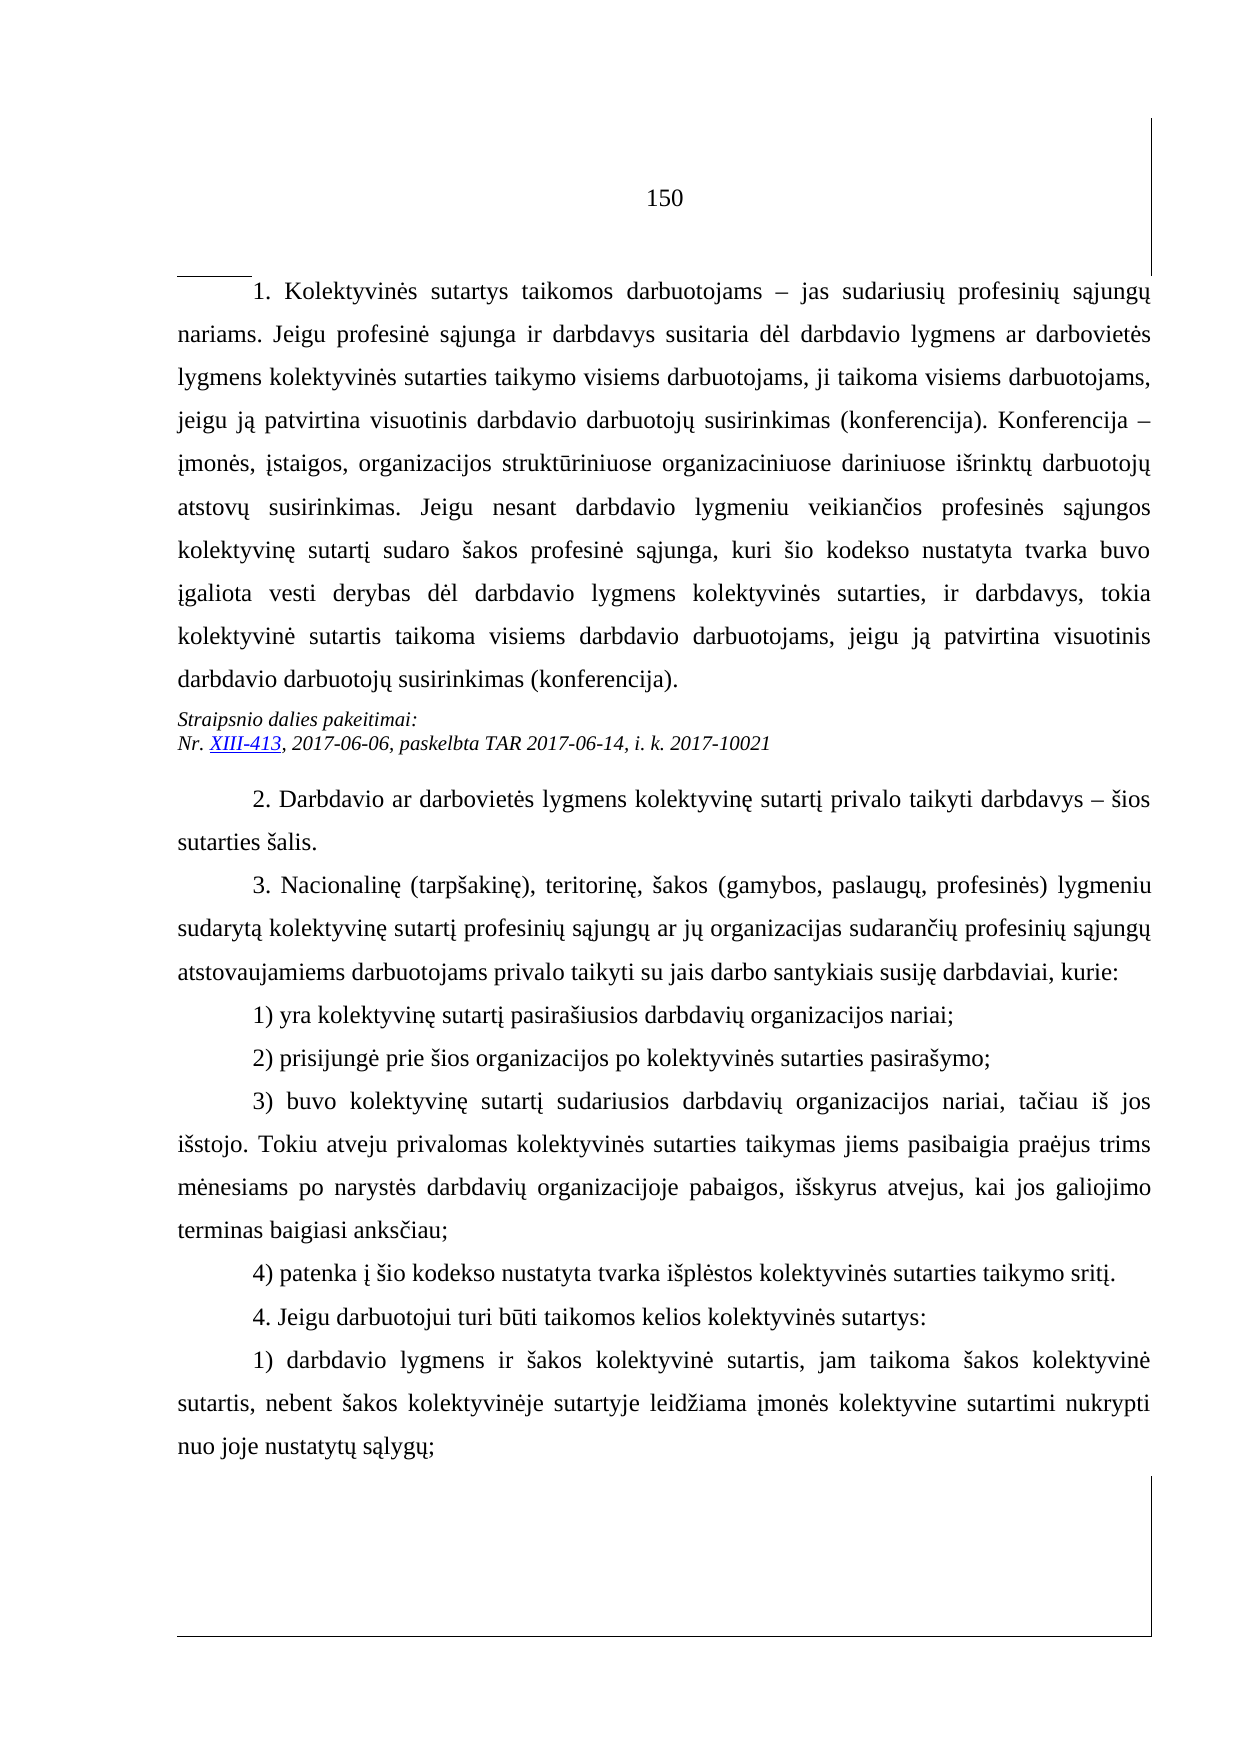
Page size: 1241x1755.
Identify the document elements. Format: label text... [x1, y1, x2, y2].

text 1) darbdavio lygmens ir šakos kolektyvinė sutartis, jam taikoma šakos kolektyvinė sutartis, nebent šakos kolektyvinėje sutartyje leidžiama įmonės kolektyvine sutartimi nukrypti nuo joje nustatytų sąlygų; [177, 1345, 1152, 1460]
text Nr. XIII-413, 2017-06-06, paskelbta TAR 2017-06-14, i. k. 2017-10021 [177, 731, 1152, 755]
text 2. Darbdavio ar darbovietės lygmens kolektyvinę sutartį privalo taikyti darbdavys – šios sutarties šalis. [177, 784, 1152, 856]
text 2) prisijungė prie šios organizacijos po kolektyvinės sutarties pasirašymo; [177, 1043, 1152, 1072]
text 4) patenka į šio kodekso nustatyta tvarka išplėstos kolektyvinės sutarties taikymo sritį. [177, 1258, 1152, 1287]
text 3) buvo kolektyvinę sutartį sudariusios darbdavių organizacijos nariai, tačiau iš jos išstojo. Tokiu atveju privalomas kolektyvinės sutarties taikymas jiems pasibaigia praėjus trims mėnesiams po narystės darbdavių organizacijoje pabaigos, išskyrus atvejus, kai jos galiojimo terminas baigiasi anksčiau; [177, 1086, 1152, 1244]
text 1) yra kolektyvinę sutartį pasirašiusios darbdavių organizacijos nariai; [177, 1000, 1152, 1028]
text Straipsnio dalies pakeitimai: [177, 707, 1152, 731]
text 3. Nacionalinę (tarpšakinę), teritorinę, šakos (gamybos, paslaugų, profesinės) lygmeniu sudarytą kolektyvinę sutartį profesinių sąjungų ar jų organizacijas sudarančių profesinių sąjungų atstovaujamiems darbuotojams privalo taikyti su jais darbo santykiais susiję darbdaviai, kurie: [177, 870, 1152, 985]
text 4. Jeigu darbuotojui turi būti taikomos kelios kolektyvinės sutartys: [177, 1302, 1152, 1330]
text 1. Kolektyvinės sutartys taikomos darbuotojams – jas sudariusių profesinių sąjungų nariams. Jeigu profesinė sąjunga ir darbdavys susitaria dėl darbdavio lygmens ar darbovietės lygmens kolektyvinės sutarties taikymo visiems darbuotojams, ji taikoma visiems darbuotojams, jeigu ją patvirtina visuotinis darbdavio darbuotojų susirinkimas (konferencija). Konferencija – įmonės, įstaigos, organizacijos struktūriniuose organizaciniuose dariniuose išrinktų darbuotojų atstovų susirinkimas. Jeigu nesant darbdavio lygmeniu veikiančios profesinės sąjungos kolektyvinę sutartį sudaro šakos profesinė sąjunga, kuri šio kodekso nustatyta tvarka buvo įgaliota vesti derybas dėl darbdavio lygmens kolektyvinės sutarties, ir darbdavys, tokia kolektyvinė sutartis taikoma visiems darbdavio darbuotojams, jeigu ją patvirtina visuotinis darbdavio darbuotojų susirinkimas (konferencija). [177, 276, 1152, 693]
